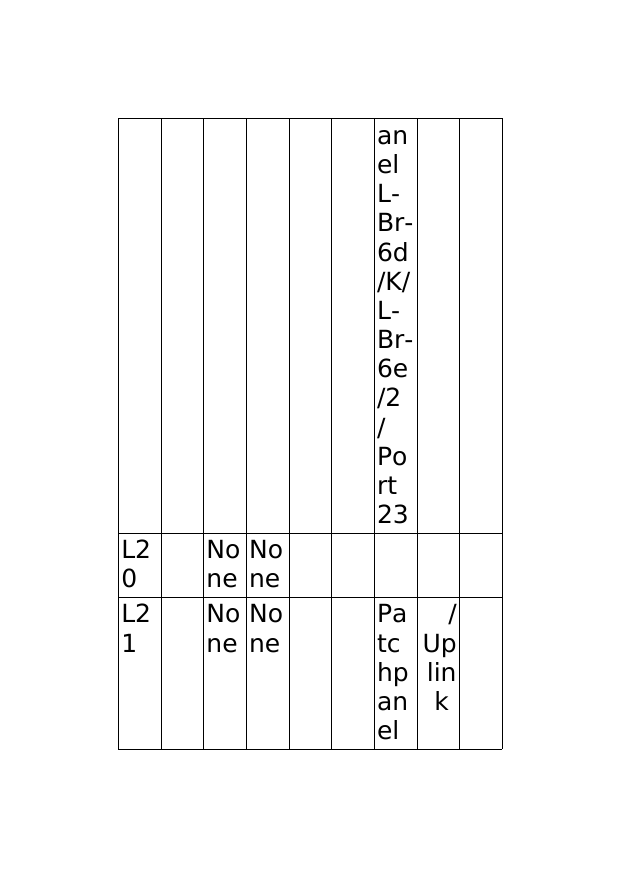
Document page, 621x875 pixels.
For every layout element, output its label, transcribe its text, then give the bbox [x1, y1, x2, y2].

table_cell [460, 534, 502, 597]
table_cell [418, 119, 459, 532]
table_cell [204, 119, 246, 532]
table_cell anel L-Br-6d/K/L-Br-6e/2 / Port 23 [375, 119, 417, 532]
table_cell [460, 119, 502, 532]
table_cell [162, 534, 203, 597]
table_cell Patchpanel [375, 598, 417, 748]
table_cell [162, 598, 203, 748]
table_cell None [247, 598, 289, 748]
table_cell [119, 119, 161, 532]
table_cell [332, 598, 374, 748]
table_cell [375, 534, 417, 597]
table_cell None [204, 534, 246, 597]
table_cell None [247, 534, 289, 597]
table_cell [460, 598, 502, 748]
table_cell [290, 598, 331, 748]
table_cell [290, 534, 331, 597]
table_cell / Uplink [418, 598, 459, 748]
table_cell None [204, 598, 246, 748]
table_cell [332, 534, 374, 597]
table_cell L21 [119, 598, 161, 748]
table_cell [247, 119, 289, 532]
table_cell [290, 119, 331, 532]
table_cell [162, 119, 203, 532]
table_cell [418, 534, 459, 597]
table_cell L20 [119, 534, 161, 597]
table_cell [332, 119, 374, 532]
